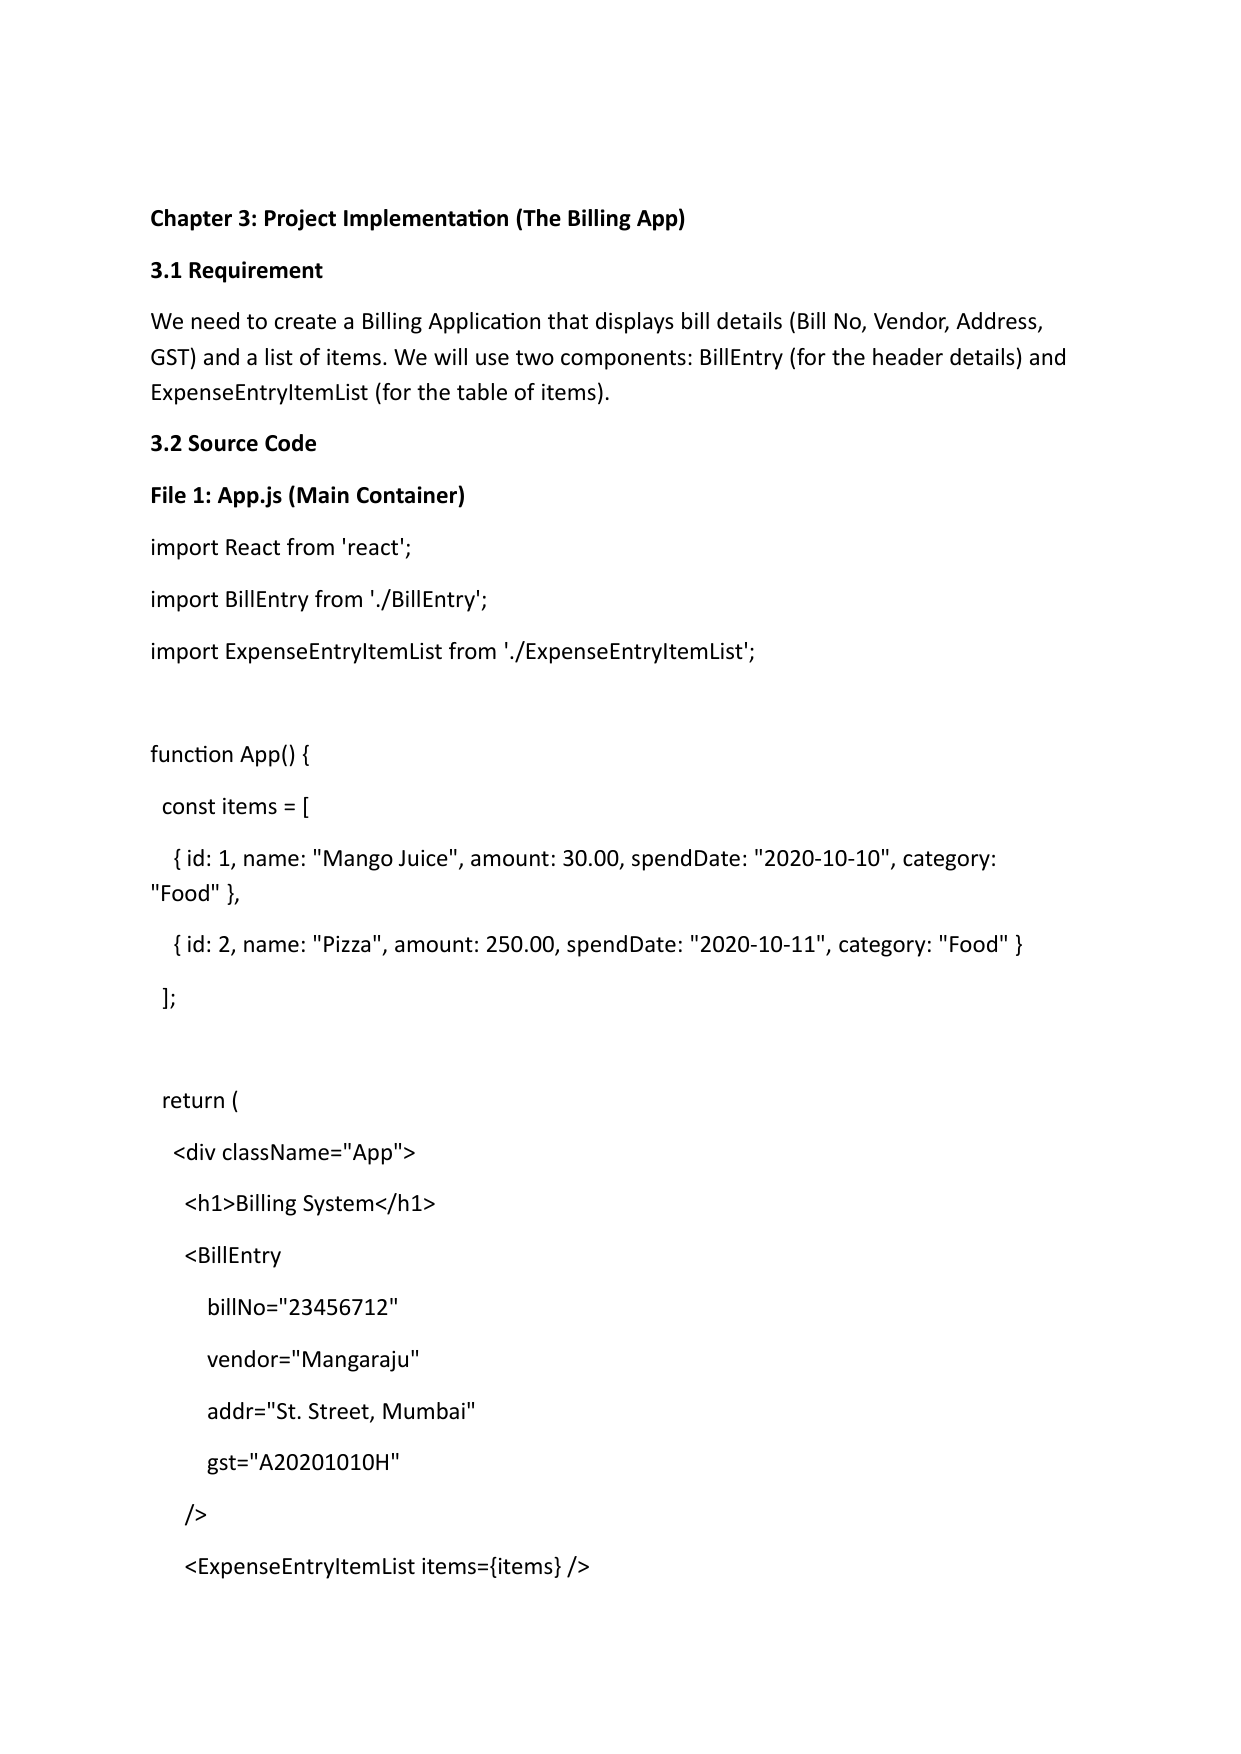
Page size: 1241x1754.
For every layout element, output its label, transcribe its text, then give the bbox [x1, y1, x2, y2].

text id: 2, name: "Pizza", amount: 250.00, spendDate: "2020-10-11", category: "Food" } [186, 928, 1049, 959]
text return ( [162, 1084, 440, 1114]
text <ExpenseEntryItemList items={items} /> [184, 1550, 615, 1581]
text 3.2 Source Code [150, 427, 342, 458]
text const items = [ [162, 790, 335, 820]
text / [184, 1498, 194, 1528]
text function App() { [150, 738, 335, 769]
text import BillEntry from './BillEntry'; [150, 583, 513, 613]
text import ExpenseEntryItemList from './ExpenseEntryItemList'; [150, 635, 782, 665]
text { [173, 928, 186, 959]
text addr="St. Street, Mumbai" [207, 1395, 502, 1425]
text <h1>Billing System</h1> [184, 1187, 461, 1218]
text > [194, 1498, 232, 1528]
text <BillEntry [184, 1239, 306, 1269]
text vendor="Mangaraju" [207, 1343, 502, 1373]
text div className="App"> [211, 1136, 440, 1166]
text ExpenseEntryItemList (for the table of items). [150, 376, 1094, 406]
text billNo="23456712" [207, 1291, 502, 1322]
text File 1: App.js (Main Container) [150, 479, 490, 510]
text Chapter 3: Project Implementation (The Billing App) [150, 202, 712, 232]
text ; [169, 981, 201, 1011]
text ] [162, 981, 169, 1011]
text < [173, 1136, 211, 1166]
text GST) and a list of items. We will use two components: BillEntry (for the header details) and [150, 341, 1094, 371]
text gst="A20201010H" [207, 1446, 502, 1477]
text import React from 'react'; [150, 531, 437, 562]
text "Food" }, [150, 877, 265, 907]
text We need to create a Billing Application that displays bill details (Bill No, Vendor, Address, [150, 305, 1094, 336]
text { [173, 842, 186, 872]
text id: 1, name: "Mango Juice", amount: 30.00, spendDate: "2020-10-10", category: [186, 842, 1023, 872]
text 3.1 Requirement [150, 254, 349, 284]
